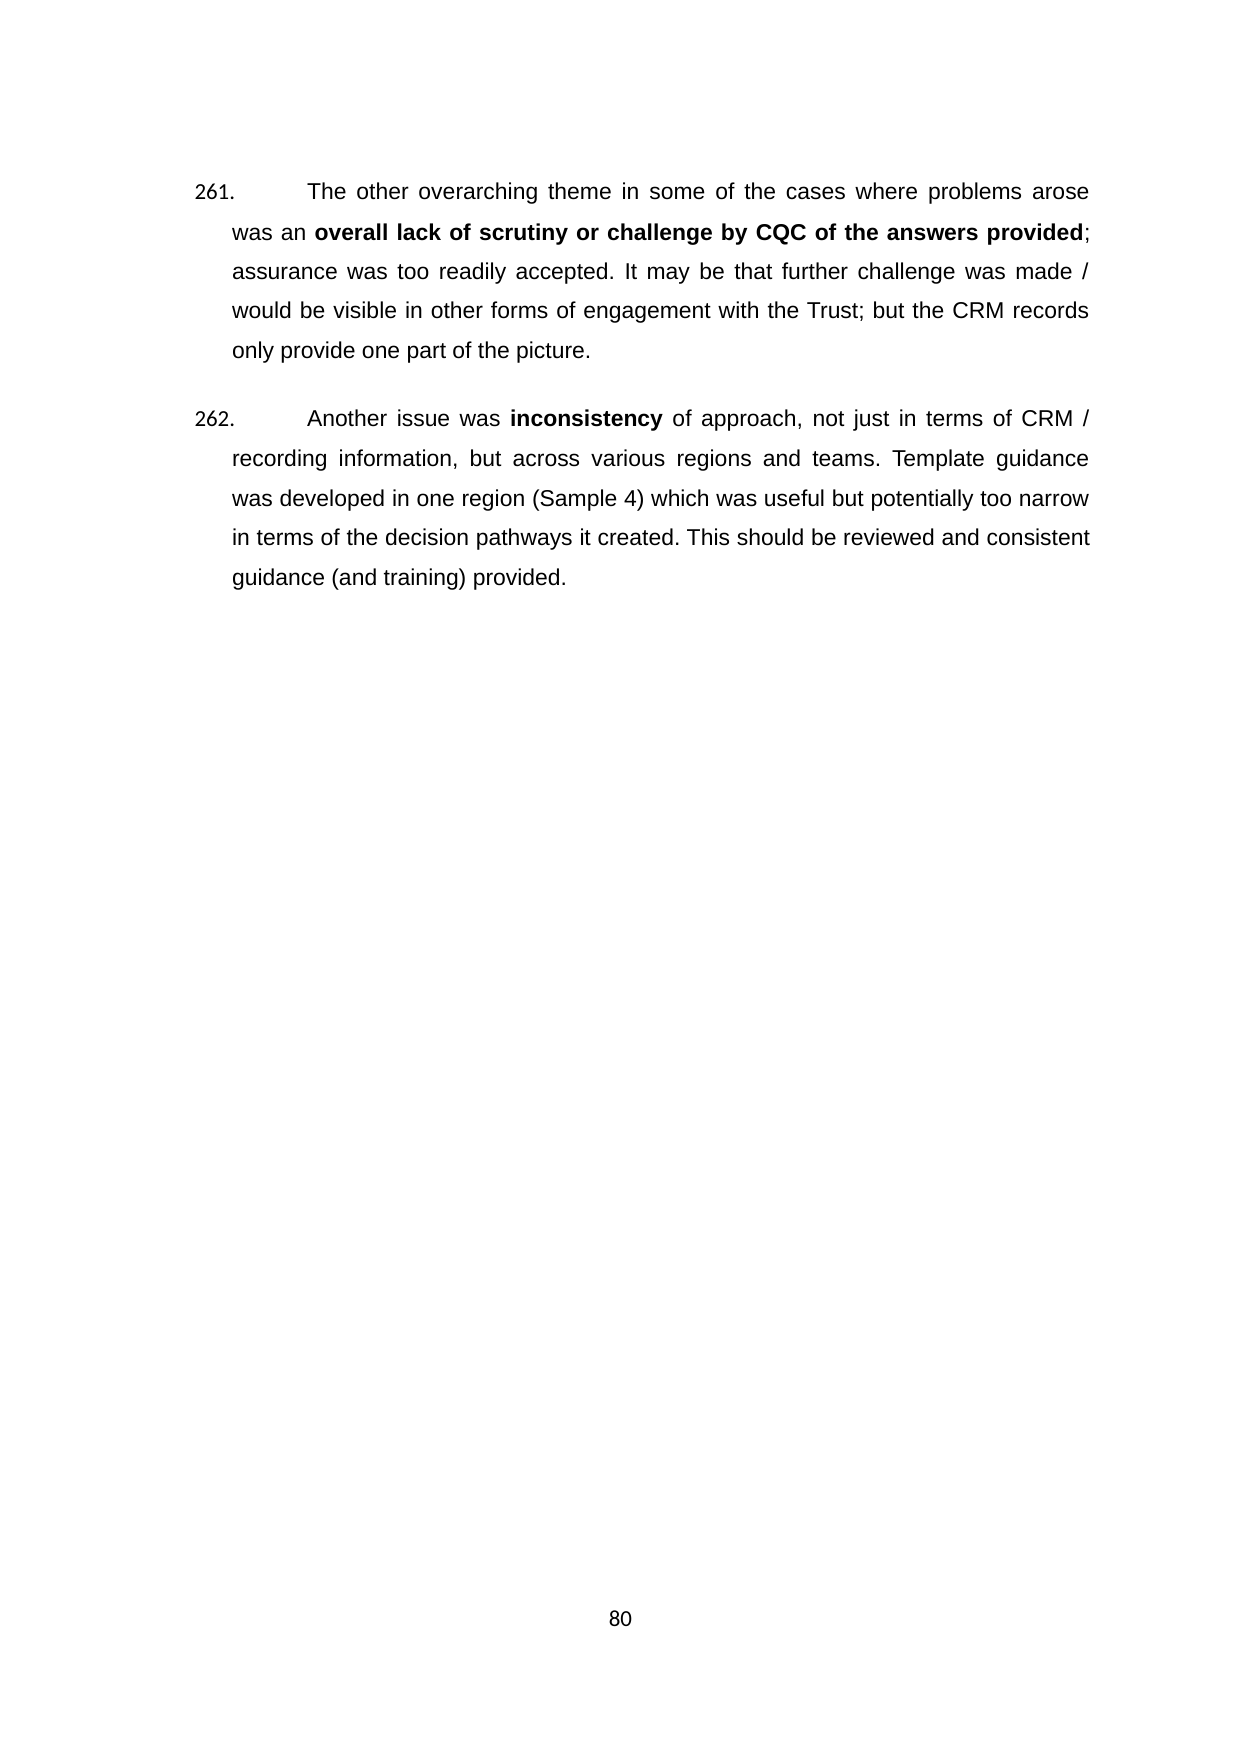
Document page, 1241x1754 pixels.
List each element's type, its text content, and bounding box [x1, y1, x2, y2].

list The other overarching theme in some of the cases where problems arose was an overall lack of scrutiny or challenge by CQC of the answers provided; assurance was too readily accepted. It may be that further challenge was made / would be visible in other forms of engagement with the Trust; but the CRM records only provide one part of the picture. [194, 177, 1090, 363]
list Another issue was inconsistency of approach, not just in terms of CRM / recording information, but across various regions and teams. Template guidance was developed in one region (Sample 4) which was useful but potentially too narrow in terms of the decision pathways it created. This should be reviewed and consistent guidance (and training) provided. [194, 404, 1090, 590]
